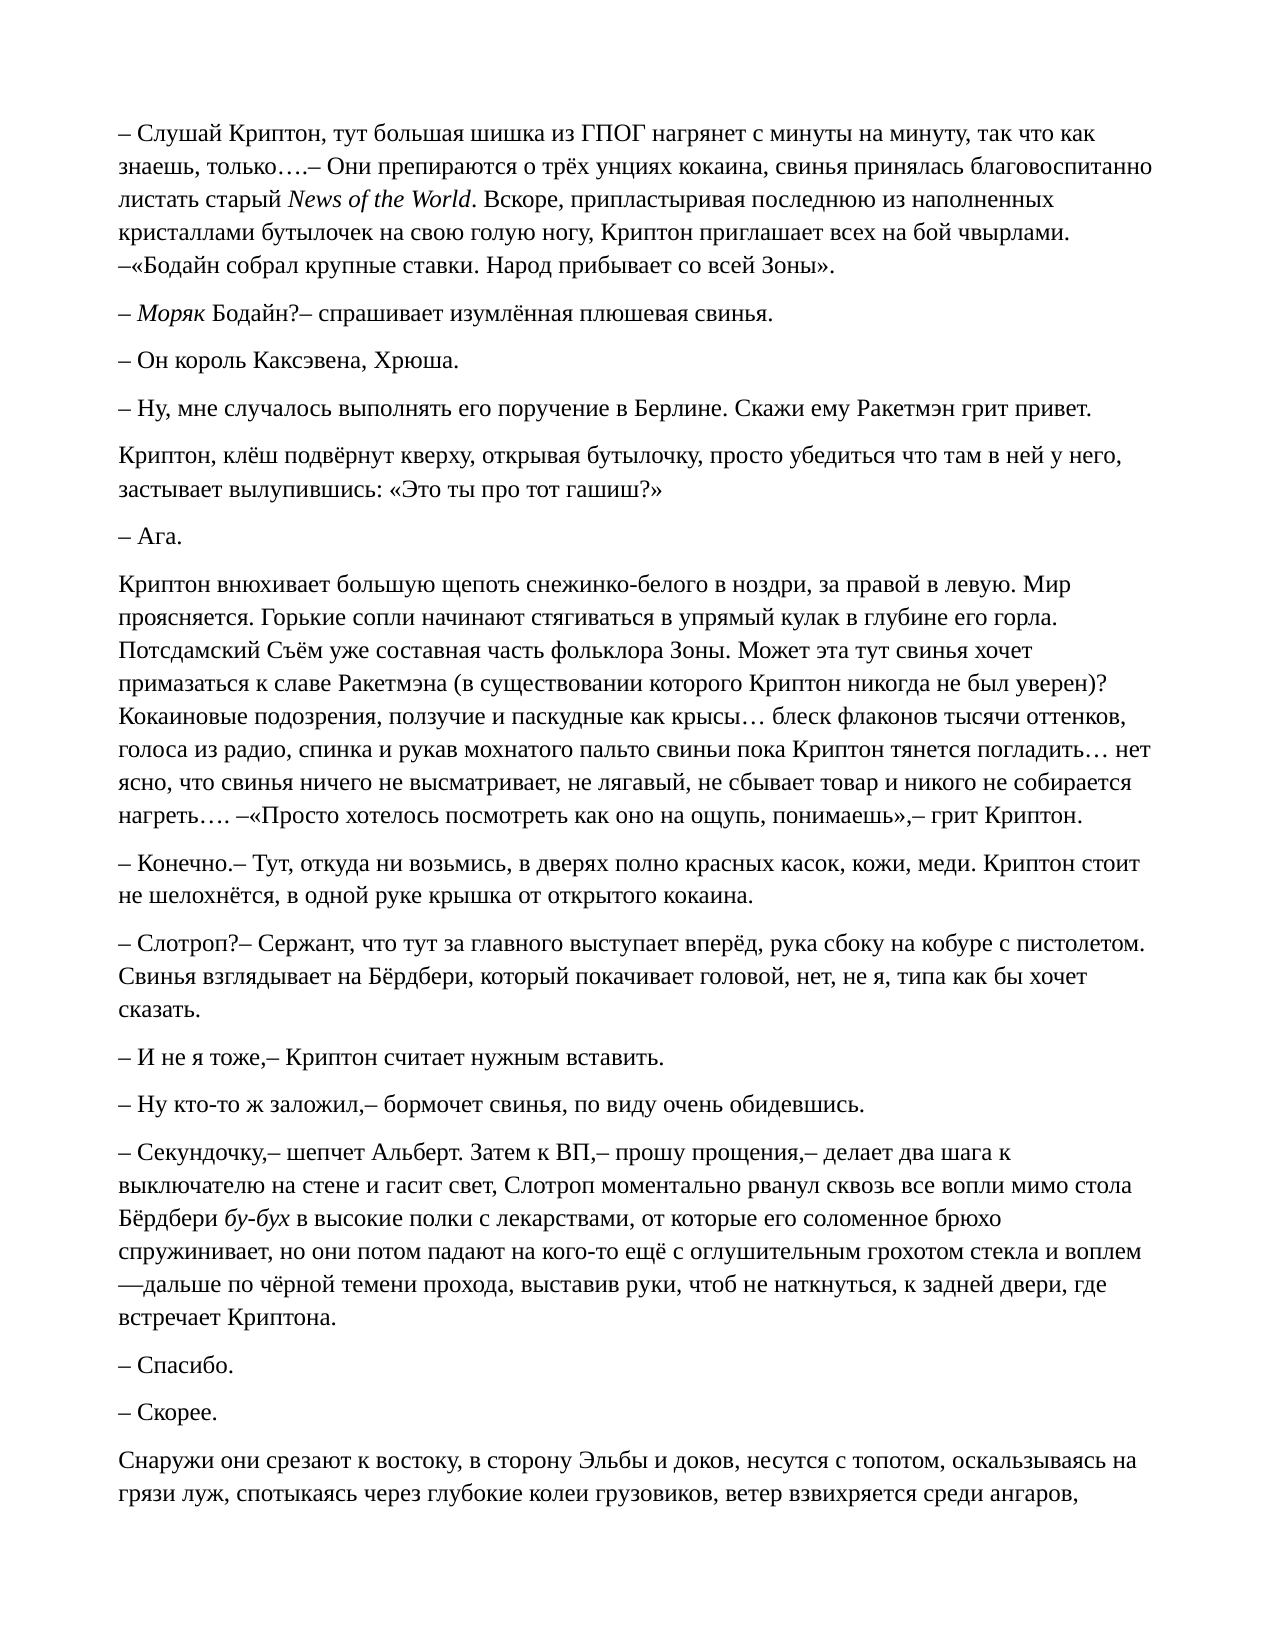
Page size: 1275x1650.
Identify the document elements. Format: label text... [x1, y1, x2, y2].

text – Он король Каксэвена, Хрюша. [118, 345, 1157, 374]
text – Секундочку,– шепчет Альберт. Затем к ВП,– прошу прощения,– делает два шага к выключателю на стене и гасит свет, Слотроп моментально рванул сквозь все вопли мимо стола Бёрдбери бу-бух в высокие полки с лекарствами, от которые его соломенное брюхо спружинивает, но они потом падают на кого-то ещё с оглушительным грохотом стекла и воплем—дальше по чёрной темени прохода, выставив руки, чтоб не наткнуться, к задней двери, где встречает Криптона. [118, 1137, 1157, 1331]
text – Ну, мне случалось выполнять его поручение в Берлине. Скажи ему Ракетмэн грит привет. [118, 393, 1157, 422]
text – И не я тоже,– Криптон считает нужным вставить. [118, 1042, 1157, 1071]
text Криптон, клёш подвёрнут кверху, открывая бутылочку, просто убедиться что там в ней у него, застывает вылупившись: «Это ты про тот гашиш?» [118, 441, 1157, 502]
text Снаружи они срезают к востоку, в сторону Эльбы и доков, несутся с топотом, оскальзываясь на грязи луж, спотыкаясь через глубокие колеи грузовиков, ветер взвихряется среди ангаров, [118, 1445, 1157, 1507]
text Криптон внюхивает большую щепоть снежинко-белого в ноздри, за правой в левую. Мир проясняется. Горькие сопли начинают стягиваться в упрямый кулак в глубине его горла. Потсдамский Съём уже составная часть фольклора Зоны. Может эта тут свинья хочет примазаться к славе Ракетмэна (в существовании которого Криптон никогда не был уверен)? Кокаиновые подозрения, ползучие и паскудные как крысы… блеск флаконов тысячи оттенков, голоса из радио, спинка и рукав мохнатого пальто свиньи пока Криптон тянется погладить… нет ясно, что свинья ничего не высматривает, не лягавый, не сбывает товар и никого не собирается нагреть…. –«Просто хотелось посмотреть как оно на ощупь, понимаешь»,– грит Криптон. [118, 569, 1157, 829]
text – Спасибо. [118, 1350, 1157, 1378]
text – Конечно.– Тут, откуда ни возьмись, в дверях полно красных касок, кожи, меди. Криптон стоит не шелохнётся, в одной руке крышка от открытого кокаина. [118, 848, 1157, 909]
text – Ну кто-то ж заложил,– бормочет свинья, по виду очень обидевшись. [118, 1089, 1157, 1118]
text – Ага. [118, 521, 1157, 550]
text – Слотроп?– Сержант, что тут за главного выступает вперёд, рука сбоку на кобуре с пистолетом. Свинья взглядывает на Бёрдбери, который покачивает головой, нет, не я, типа как бы хочет сказать. [118, 928, 1157, 1023]
text – Моряк Бодайн?– спрашивает изумлённая плюшевая свинья. [118, 298, 1157, 327]
text – Скорее. [118, 1397, 1157, 1426]
text – Слушай Криптон, тут большая шишка из ГПОГ нагрянет с минуты на минуту, так что как знаешь, только….– Они препираются о трёх унциях кокаина, свинья принялась благовоспитанно листать старый News of the World. Вскоре, припластыривая последнюю из наполненных кристаллами бутылочек на свою голую ногу, Криптон приглашает всех на бой чвырлами. –«Бодайн собрал крупные ставки. Народ прибывает со всей Зоны». [118, 118, 1157, 279]
